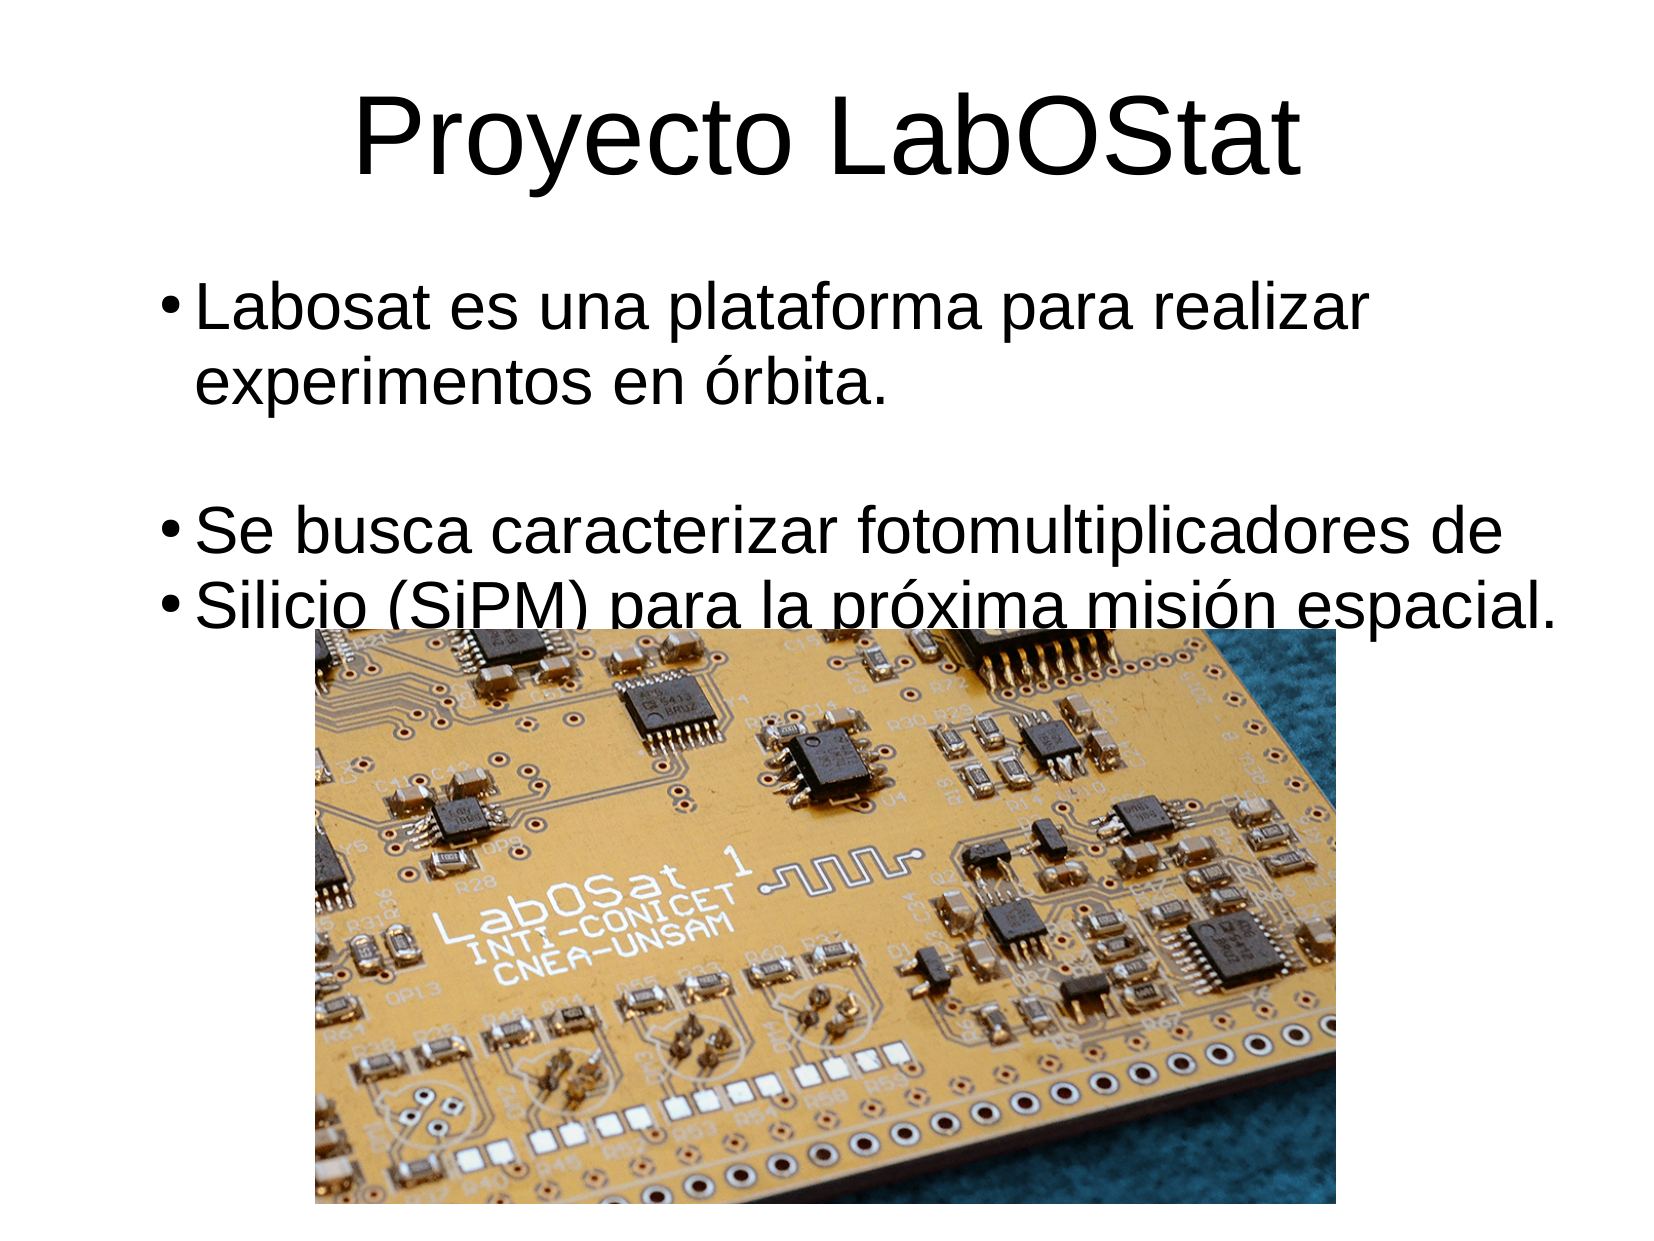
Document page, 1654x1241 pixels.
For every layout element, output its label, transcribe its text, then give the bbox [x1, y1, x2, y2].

text_box Labosat es una plataforma para realizar experimentos en órbita. Se busca caracterizar fotomultiplicadores de Silicio (SiPM) para la próxima misión espacial. [144, 261, 1576, 590]
text_box Proyecto LabOStat [82, 25, 1571, 233]
picture [315, 629, 1336, 1204]
